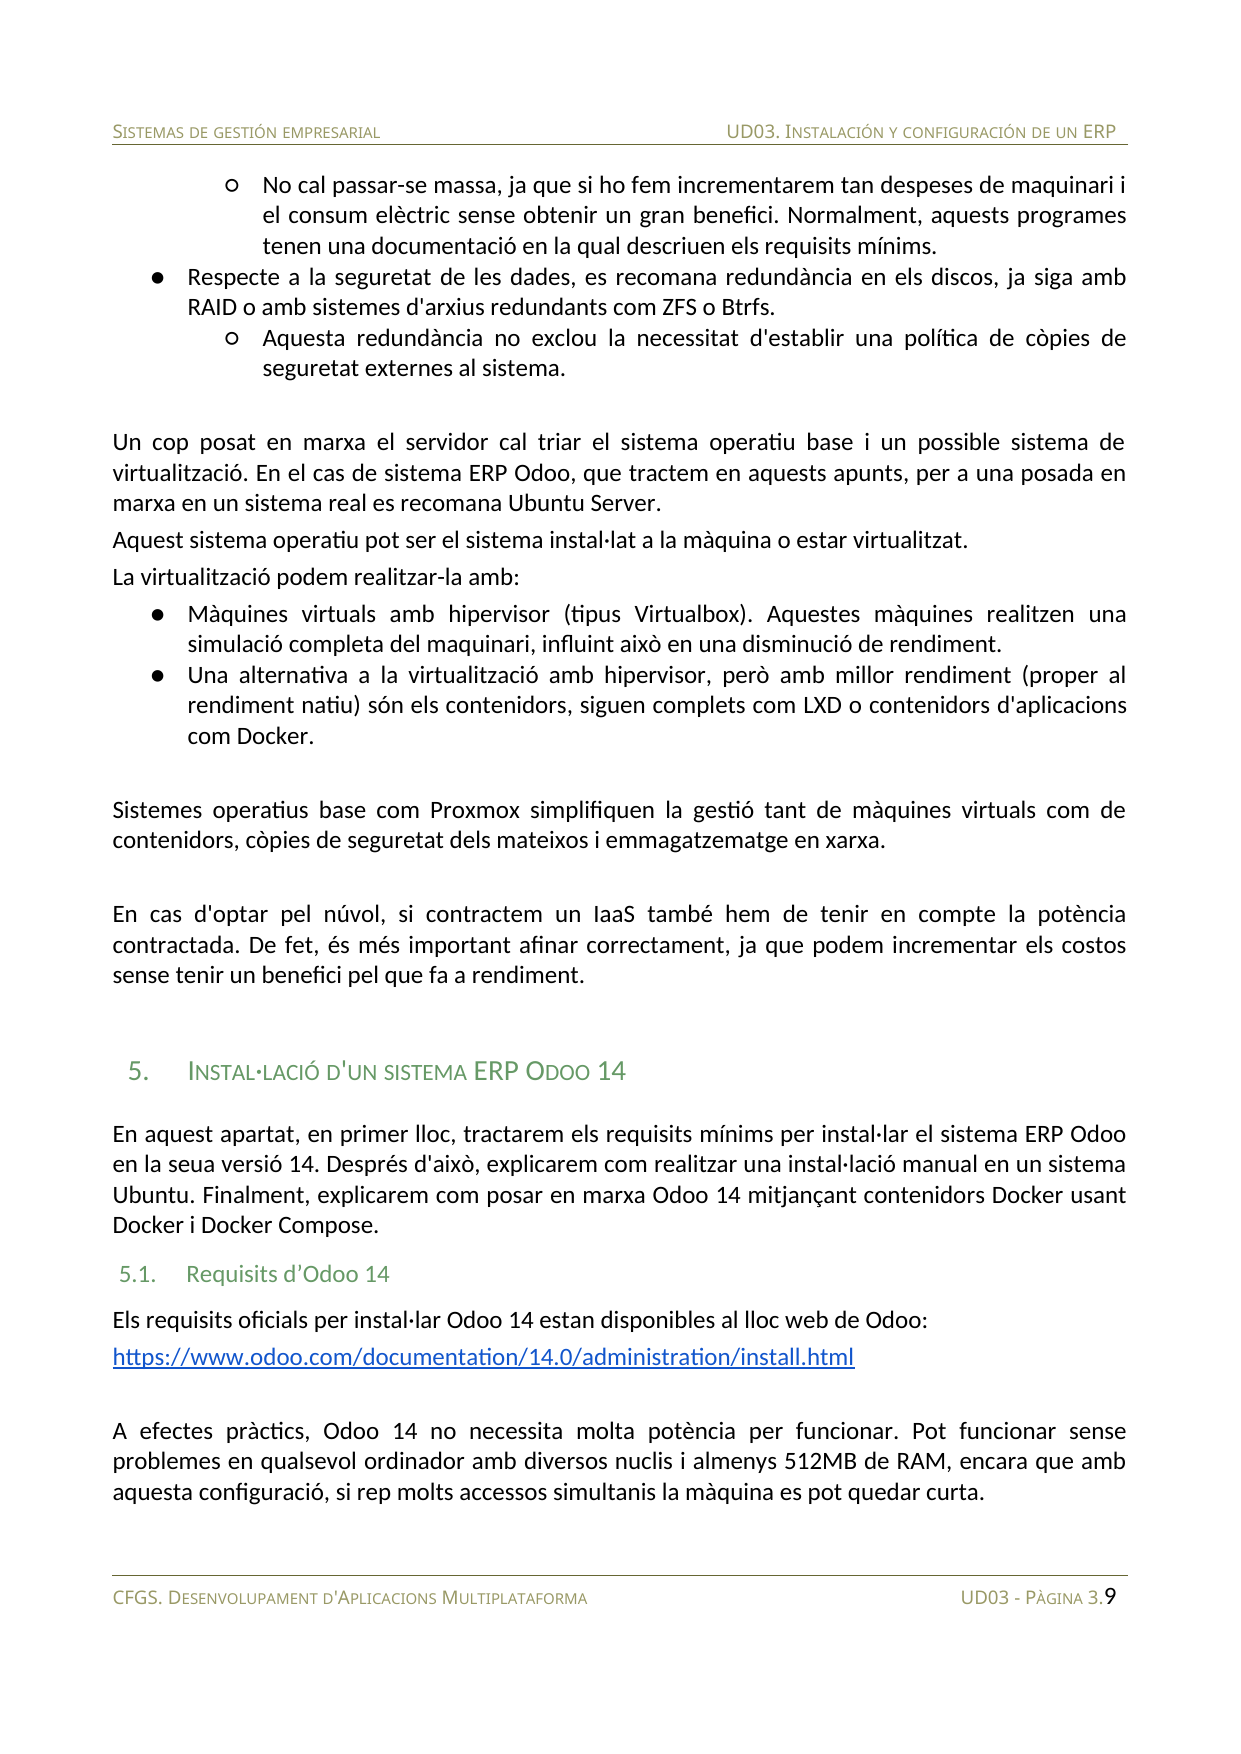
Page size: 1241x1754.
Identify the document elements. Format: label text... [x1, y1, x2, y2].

text Els requisits oficials per instal·lar Odoo 14 estan disponibles al lloc web de Odoo: [112, 1304, 1128, 1334]
text Aquest sistema operatiu pot ser el sistema instal·lat a la màquina o estar virtualitzat. [112, 524, 1128, 555]
list Aquesta redundància no exclou la necessitat d'establir una política de còpies de seguretat externes al sistema. [225, 322, 1128, 383]
text Un cop posat en marxa el servidor cal triar el sistema operatiu base i un possible sistema de virtualització. En el cas de sistema ERP Odoo, que tractem en aquests apunts, per a una posada en marxa en un sistema real es recomana Ubuntu Server. [112, 426, 1128, 518]
text Sistemes operatius base com Proxmox simplifiquen la gestió tant de màquines virtuals com de contenidors, còpies de seguretat dels mateixos i emmagatzematge en xarxa. [112, 794, 1128, 855]
text En cas d'optar pel núvol, si contractem un IaaS també hem de tenir en compte la potència contractada. De fet, és més important afinar correctament, ja que podem incrementar els costos sense tenir un benefici pel que fa a rendiment. [112, 899, 1128, 990]
list No cal passar-se massa, ja que si ho fem incrementarem tan despeses de maquinari i el consum elèctric sense obtenir un gran benefici. Normalment, aquests programes tenen una documentació en la qual descriuen els requisits mínims. [225, 169, 1128, 261]
list Una alternativa a la virtualització amb hipervisor, però amb millor rendiment (proper al rendiment natiu) són els contenidors, siguen complets com LXD o contenidors d'aplicacions com Docker. [150, 659, 1128, 751]
subtitle Requisits d’Odoo 14 [156, 1259, 1128, 1289]
list Respecte a la seguretat de les dades, es recomana redundància en els discos, ja siga amb RAID o amb sistemes d'arxius redundants com ZFS o Btrfs. [150, 261, 1128, 322]
subtitle Instal·lació d'un sistema ERP Odoo 14 [150, 1052, 1128, 1088]
text A efectes pràctics, Odoo 14 no necessita molta potència per funcionar. Pot funcionar sense problemes en qualsevol ordinador amb diversos nuclis i almenys 512MB de RAM, encara que amb aquesta configuració, si rep molts accessos simultanis la màquina es pot quedar curta. [112, 1415, 1128, 1506]
text La virtualització podem realitzar-la amb: [112, 561, 1128, 592]
list Màquines virtuals amb hipervisor (tipus Virtualbox). Aquestes màquines realitzen una simulació completa del maquinari, influint això en una disminució de rendiment. [150, 598, 1128, 659]
text https://www.odoo.com/documentation/14.0/administration/install.html [112, 1341, 1128, 1371]
text En aquest apartat, en primer lloc, tractarem els requisits mínims per instal·lar el sistema ERP Odoo en la seua versió 14. Després d'això, explicarem com realitzar una instal·lació manual en un sistema Ubuntu. Finalment, explicarem com posar en marxa Odoo 14 mitjançant contenidors Docker usant Docker i Docker Compose. [112, 1118, 1128, 1240]
